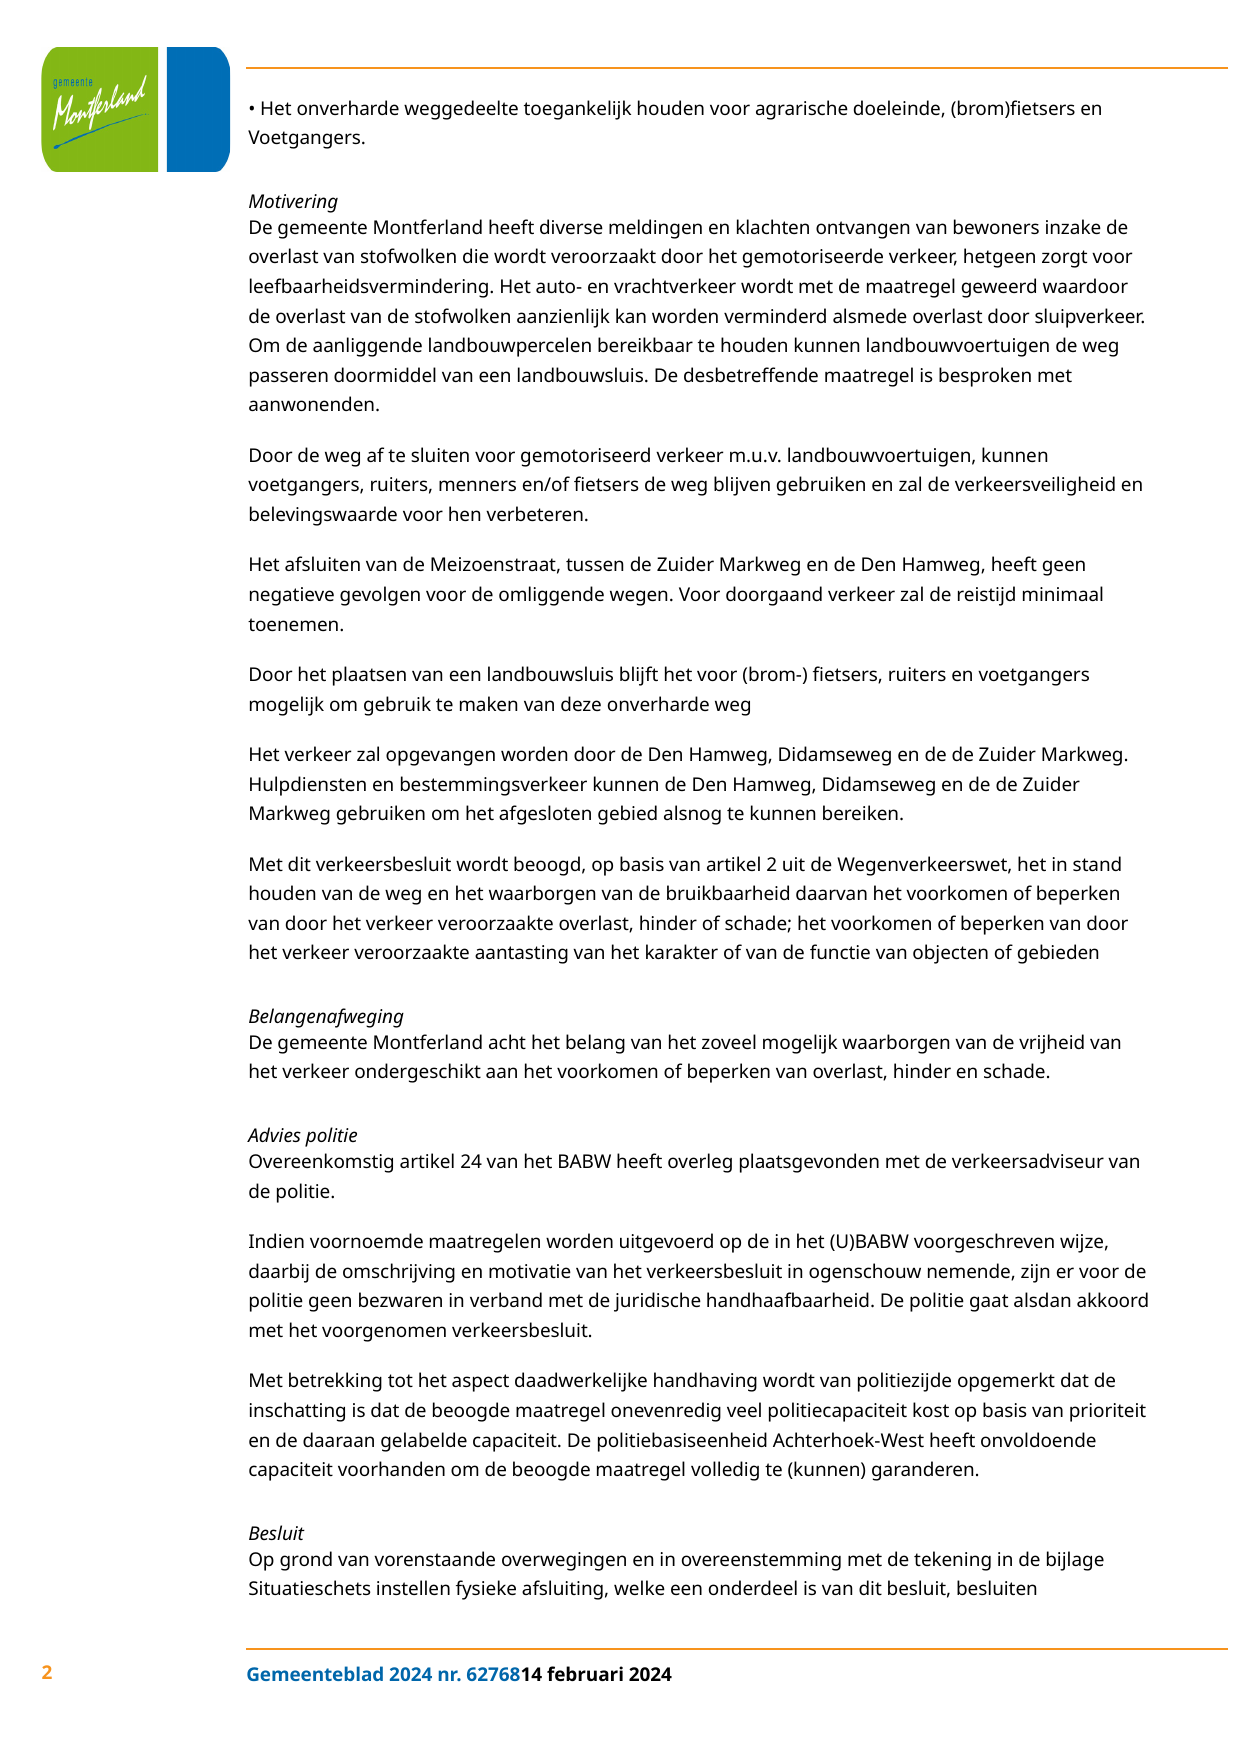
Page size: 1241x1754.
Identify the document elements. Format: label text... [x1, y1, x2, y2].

text De gemeente Montferland heeft diverse meldingen en klachten ontvangen van bewoners inzake de overlast van stofwolken die wordt veroorzaakt door het gemotoriseerde verkeer, hetgeen zorgt voor leefbaarheidsvermindering. Het auto- en vrachtverkeer wordt met de maatregel geweerd waardoor de overlast van de stofwolken aanzienlijk kan worden verminderd alsmede overlast door sluipverkeer. Om de aanliggende landbouwpercelen bereikbaar te houden kunnen landbouwvoertuigen de weg passeren doormiddel van een landbouwsluis. De desbetreffende maatregel is besproken met aanwonenden. [248, 214, 1152, 417]
text Met dit verkeersbesluit wordt beoogd, op basis van artikel 2 uit de Wegenverkeerswet, het in stand houden van de weg en het waarborgen van de bruikbaarheid daarvan het voorkomen of beperken van door het verkeer veroorzaakte overlast, hinder of schade; het voorkomen of beperken van door het verkeer veroorzaakte aantasting van het karakter of van de functie van objecten of gebieden [248, 851, 1152, 965]
text Indien voornoemde maatregelen worden uitgevoerd op de in het (U)BABW voorgeschreven wijze, daarbij de omschrijving en motivatie van het verkeersbesluit in ogenschouw nemende, zijn er voor de politie geen bezwaren in verband met de juridische handhaafbaarheid. De politie gaat alsdan akkoord met het voorgenomen verkeersbesluit. [248, 1228, 1152, 1343]
text Met betrekking tot het aspect daadwerkelijke handhaving wordt van politiezijde opgemerkt dat de inschatting is dat de beoogde maatregel onevenredig veel politiecapaciteit kost op basis van prioriteit en de daaraan gelabelde capaciteit. De politiebasiseenheid Achterhoek-West heeft onvoldoende capaciteit voorhanden om de beoogde maatregel volledig te (kunnen) garanderen. [248, 1368, 1152, 1482]
text Het afsluiten van de Meizoenstraat, tussen de Zuider Markweg en de Den Hamweg, heeft geen negatieve gevolgen voor de omliggende wegen. Voor doorgaand verkeer zal de reistijd minimaal toenemen. [248, 552, 1152, 636]
text Advies politie [248, 1123, 1152, 1148]
text Besluit [248, 1520, 1152, 1546]
text Door de weg af te sluiten voor gemotoriseerd verkeer m.u.v. landbouwvoertuigen, kunnen voetgangers, ruiters, menners en/of fietsers de weg blijven gebruiken en zal de verkeersveiligheid en belevingswaarde voor hen verbeteren. [248, 442, 1152, 527]
text Motivering [248, 188, 1152, 214]
text De gemeente Montferland acht het belang van het zoveel mogelijk waarborgen van de vrijheid van het verkeer ondergeschikt aan het voorkomen of beperken van overlast, hinder en schade. [248, 1029, 1152, 1084]
text Belangenafweging [248, 1003, 1152, 1029]
text Het verkeer zal opgevangen worden door de Den Hamweg, Didamseweg en de de Zuider Markweg. Hulpdiensten en bestemmingsverkeer kunnen de Den Hamweg, Didamseweg en de de Zuider Markweg gebruiken om het afgesloten gebied alsnog te kunnen bereiken. [248, 741, 1152, 826]
text Door het plaatsen van een landbouwsluis blijft het voor (brom-) fietsers, ruiters en voetgangers mogelijk om gebruik te maken van deze onverharde weg [248, 661, 1152, 716]
text Op grond van vorenstaande overwegingen en in overeenstemming met de tekening in de bijlage Situatieschets instellen fysieke afsluiting, welke een onderdeel is van dit besluit, besluiten [248, 1546, 1152, 1601]
picture [41, 47, 231, 172]
text Overeenkomstig artikel 24 van het BABW heeft overleg plaatsgevonden met de verkeersadviseur van de politie. [248, 1148, 1152, 1204]
text • Het onverharde weggedeelte toegankelijk houden voor agrarische doeleinde, (brom)fietsers en Voetgangers. [248, 95, 1152, 150]
